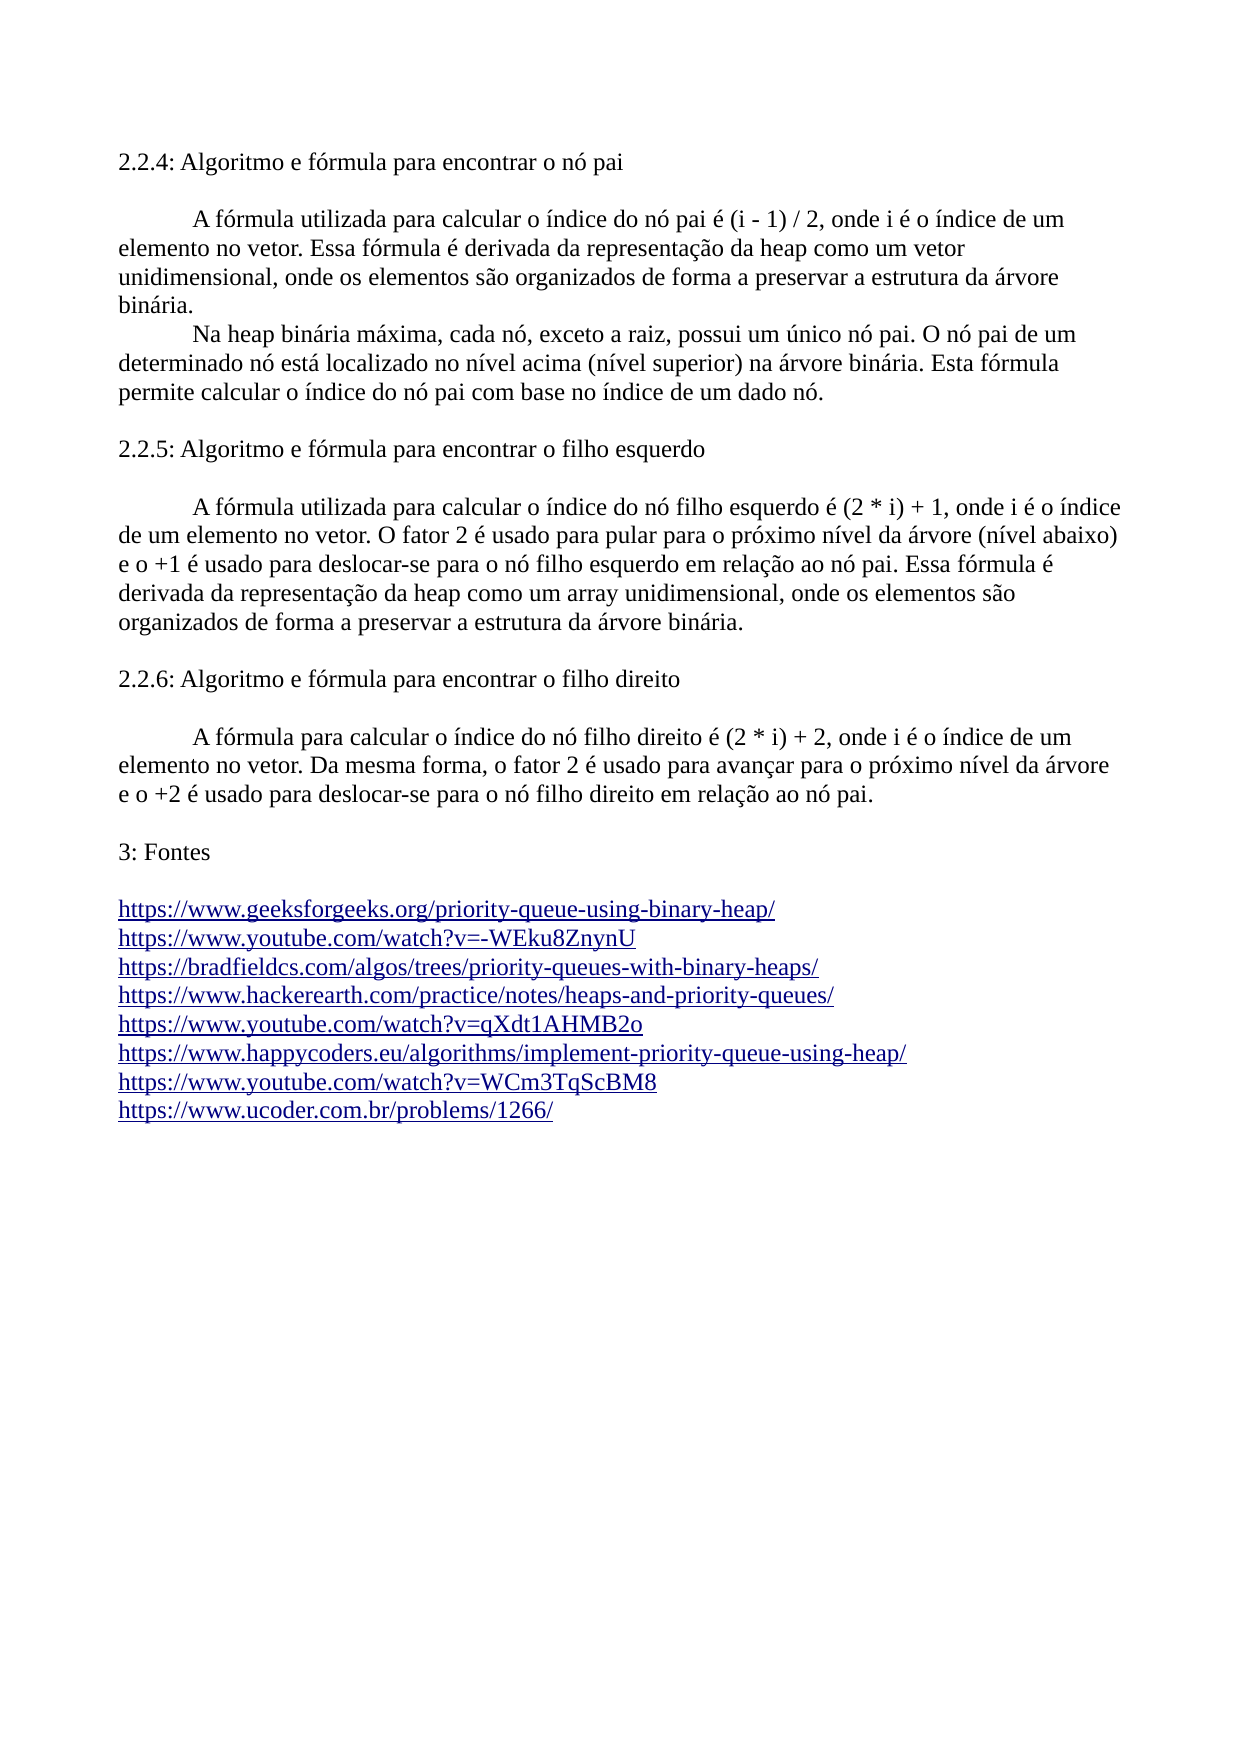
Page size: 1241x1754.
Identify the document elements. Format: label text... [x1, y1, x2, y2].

text 3: Fontes [118, 837, 1122, 866]
text https://www.youtube.com/watch?v=-WEku8ZnynU [118, 923, 1122, 952]
text A fórmula utilizada para calcular o índice do nó pai é (i - 1) / 2, onde i é o índice de um elemento no vetor. Essa fórmula é derivada da representação da heap como um vetor unidimensional, onde os elementos são organizados de forma a preservar a estrutura da árvore binária. [118, 204, 1122, 319]
text https://bradfieldcs.com/algos/trees/priority-queues-with-binary-heaps/ [118, 952, 1122, 981]
text Na heap binária máxima, cada nó, exceto a raiz, possui um único nó pai. O nó pai de um determinado nó está localizado no nível acima (nível superior) na árvore binária. Esta fórmula permite calcular o índice do nó pai com base no índice de um dado nó. [118, 319, 1122, 406]
text https://www.youtube.com/watch?v=qXdt1AHMB2o [118, 1009, 1122, 1038]
text https://www.hackerearth.com/practice/notes/heaps-and-priority-queues/ [118, 981, 1122, 1009]
text https://www.happycoders.eu/algorithms/implement-priority-queue-using-heap/ [118, 1038, 1122, 1067]
text A fórmula para calcular o índice do nó filho direito é (2 * i) + 2, onde i é o índice de um elemento no vetor. Da mesma forma, o fator 2 é usado para avançar para o próximo nível da árvore e o +2 é usado para deslocar-se para o nó filho direito em relação ao nó pai. [118, 722, 1122, 808]
text 2.2.6: Algoritmo e fórmula para encontrar o filho direito [118, 664, 1122, 693]
text https://www.youtube.com/watch?v=WCm3TqScBM8 [118, 1067, 1122, 1096]
text https://www.ucoder.com.br/problems/1266/ [118, 1096, 1122, 1124]
text https://www.geeksforgeeks.org/priority-queue-using-binary-heap/ [118, 894, 1122, 923]
text 2.2.4: Algoritmo e fórmula para encontrar o nó pai [118, 147, 1122, 176]
text A fórmula utilizada para calcular o índice do nó filho esquerdo é (2 * i) + 1, onde i é o índice de um elemento no vetor. O fator 2 é usado para pular para o próximo nível da árvore (nível abaixo) e o +1 é usado para deslocar-se para o nó filho esquerdo em relação ao nó pai. Essa fórmula é derivada da representação da heap como um array unidimensional, onde os elementos são organizados de forma a preservar a estrutura da árvore binária. [118, 492, 1122, 636]
text 2.2.5: Algoritmo e fórmula para encontrar o filho esquerdo [118, 434, 1122, 463]
